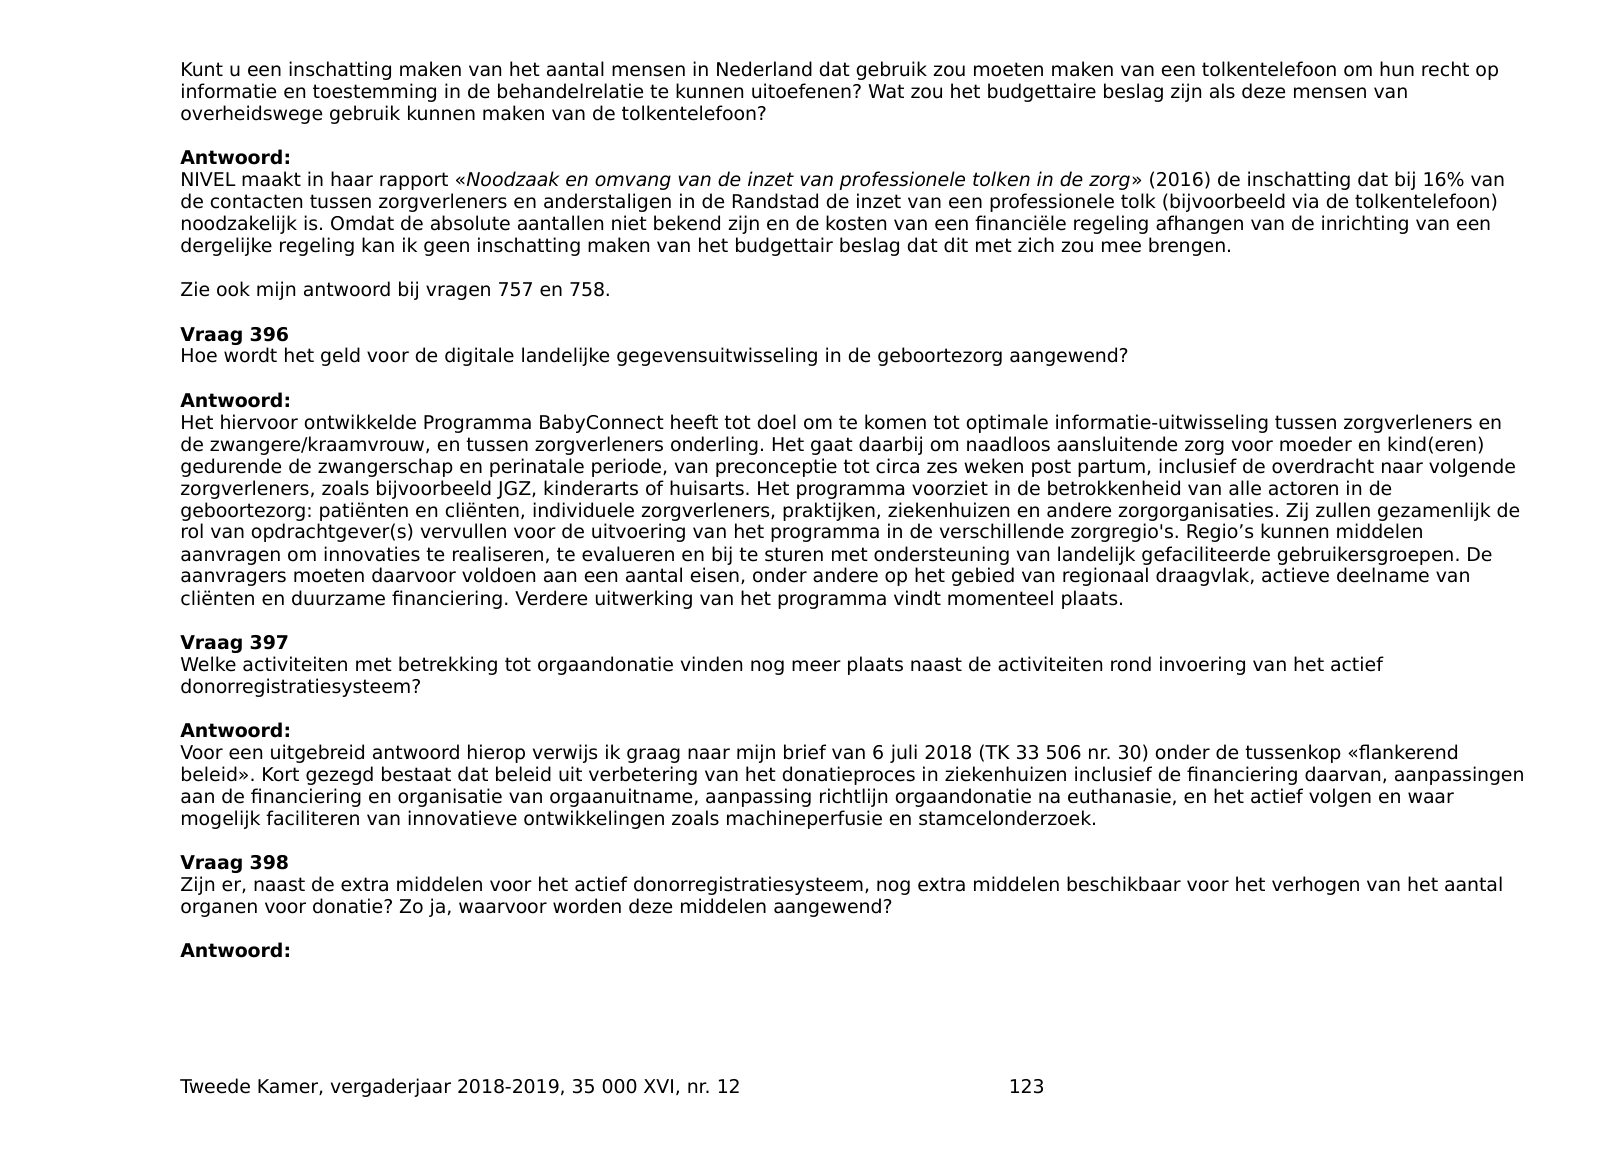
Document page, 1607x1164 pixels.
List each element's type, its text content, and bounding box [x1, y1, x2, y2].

text Zijn er, naast de extra middelen voor het actief donorregistratiesysteem, nog extra middelen beschikbaar voor het verhogen van het aantal organen voor donatie? Zo ja, waarvoor worden deze middelen aangewend? [180, 874, 1529, 918]
text Antwoord: [180, 147, 1529, 169]
text Vraag 398 [180, 852, 1529, 874]
text Vraag 397 [180, 632, 1529, 653]
text Antwoord: [180, 720, 1529, 742]
text Zie ook mijn antwoord bij vragen 757 en 758. [180, 279, 1529, 301]
text Kunt u een inschatting maken van het aantal mensen in Nederland dat gebruik zou moeten maken van een tolkentelefoon om hun recht op informatie en toestemming in de behandelrelatie te kunnen uitoefenen? Wat zou het budgettaire beslag zijn als deze mensen van overheidswege gebruik kunnen maken van de tolkentelefoon? [180, 59, 1529, 125]
text Hoe wordt het geld voor de digitale landelijke gegevensuitwisseling in de geboortezorg aangewend? [180, 345, 1529, 367]
text NIVEL maakt in haar rapport «Noodzaak en omvang van de inzet van professionele tolken in de zorg» (2016) de inschatting dat bij 16% van de contacten tussen zorgverleners en anderstaligen in de Randstad de inzet van een professionele tolk (bijvoorbeeld via de tolkentelefoon) noodzakelijk is. Omdat de absolute aantallen niet bekend zijn en de kosten van een financiële regeling afhangen van de inrichting van een dergelijke regeling kan ik geen inschatting maken van het budgettair beslag dat dit met zich zou mee brengen. [180, 169, 1529, 257]
text Welke activiteiten met betrekking tot orgaandonatie vinden nog meer plaats naast de activiteiten rond invoering van het actief donorregistratiesysteem? [180, 653, 1529, 697]
text Vraag 396 [180, 323, 1529, 345]
text Het hiervoor ontwikkelde Programma BabyConnect heeft tot doel om te komen tot optimale informatie-uitwisseling tussen zorgverleners en de zwangere/kraamvrouw, en tussen zorgverleners onderling. Het gaat daarbij om naadloos aansluitende zorg voor moeder en kind(eren) gedurende de zwangerschap en perinatale periode, van preconceptie tot circa zes weken post partum, inclusief de overdracht naar volgende zorgverleners, zoals bijvoorbeeld JGZ, kinderarts of huisarts. Het programma voorziet in de betrokkenheid van alle actoren in de geboortezorg: patiënten en cliënten, individuele zorgverleners, praktijken, ziekenhuizen en andere zorgorganisaties. Zij zullen gezamenlijk de rol van opdrachtgever(s) vervullen voor de uitvoering van het programma in de verschillende zorgregio's. Regio’s kunnen middelen aanvragen om innovaties te realiseren, te evalueren en bij te sturen met ondersteuning van landelijk gefaciliteerde gebruikersgroepen. De aanvragers moeten daarvoor voldoen aan een aantal eisen, onder andere op het gebied van regionaal draagvlak, actieve deelname van cliënten en duurzame financiering. Verdere uitwerking van het programma vindt momenteel plaats. [180, 412, 1529, 609]
text Antwoord: [180, 940, 1529, 962]
text Voor een uitgebreid antwoord hierop verwijs ik graag naar mijn brief van 6 juli 2018 (TK 33 506 nr. 30) onder de tussenkop «flankerend beleid». Kort gezegd bestaat dat beleid uit verbetering van het donatieproces in ziekenhuizen inclusief de financiering daarvan, aanpassingen aan de financiering en organisatie van orgaanuitname, aanpassing richtlijn orgaandonatie na euthanasie, en het actief volgen en waar mogelijk faciliteren van innovatieve ontwikkelingen zoals machineperfusie en stamcelonderzoek. [180, 742, 1529, 829]
text Antwoord: [180, 389, 1529, 412]
